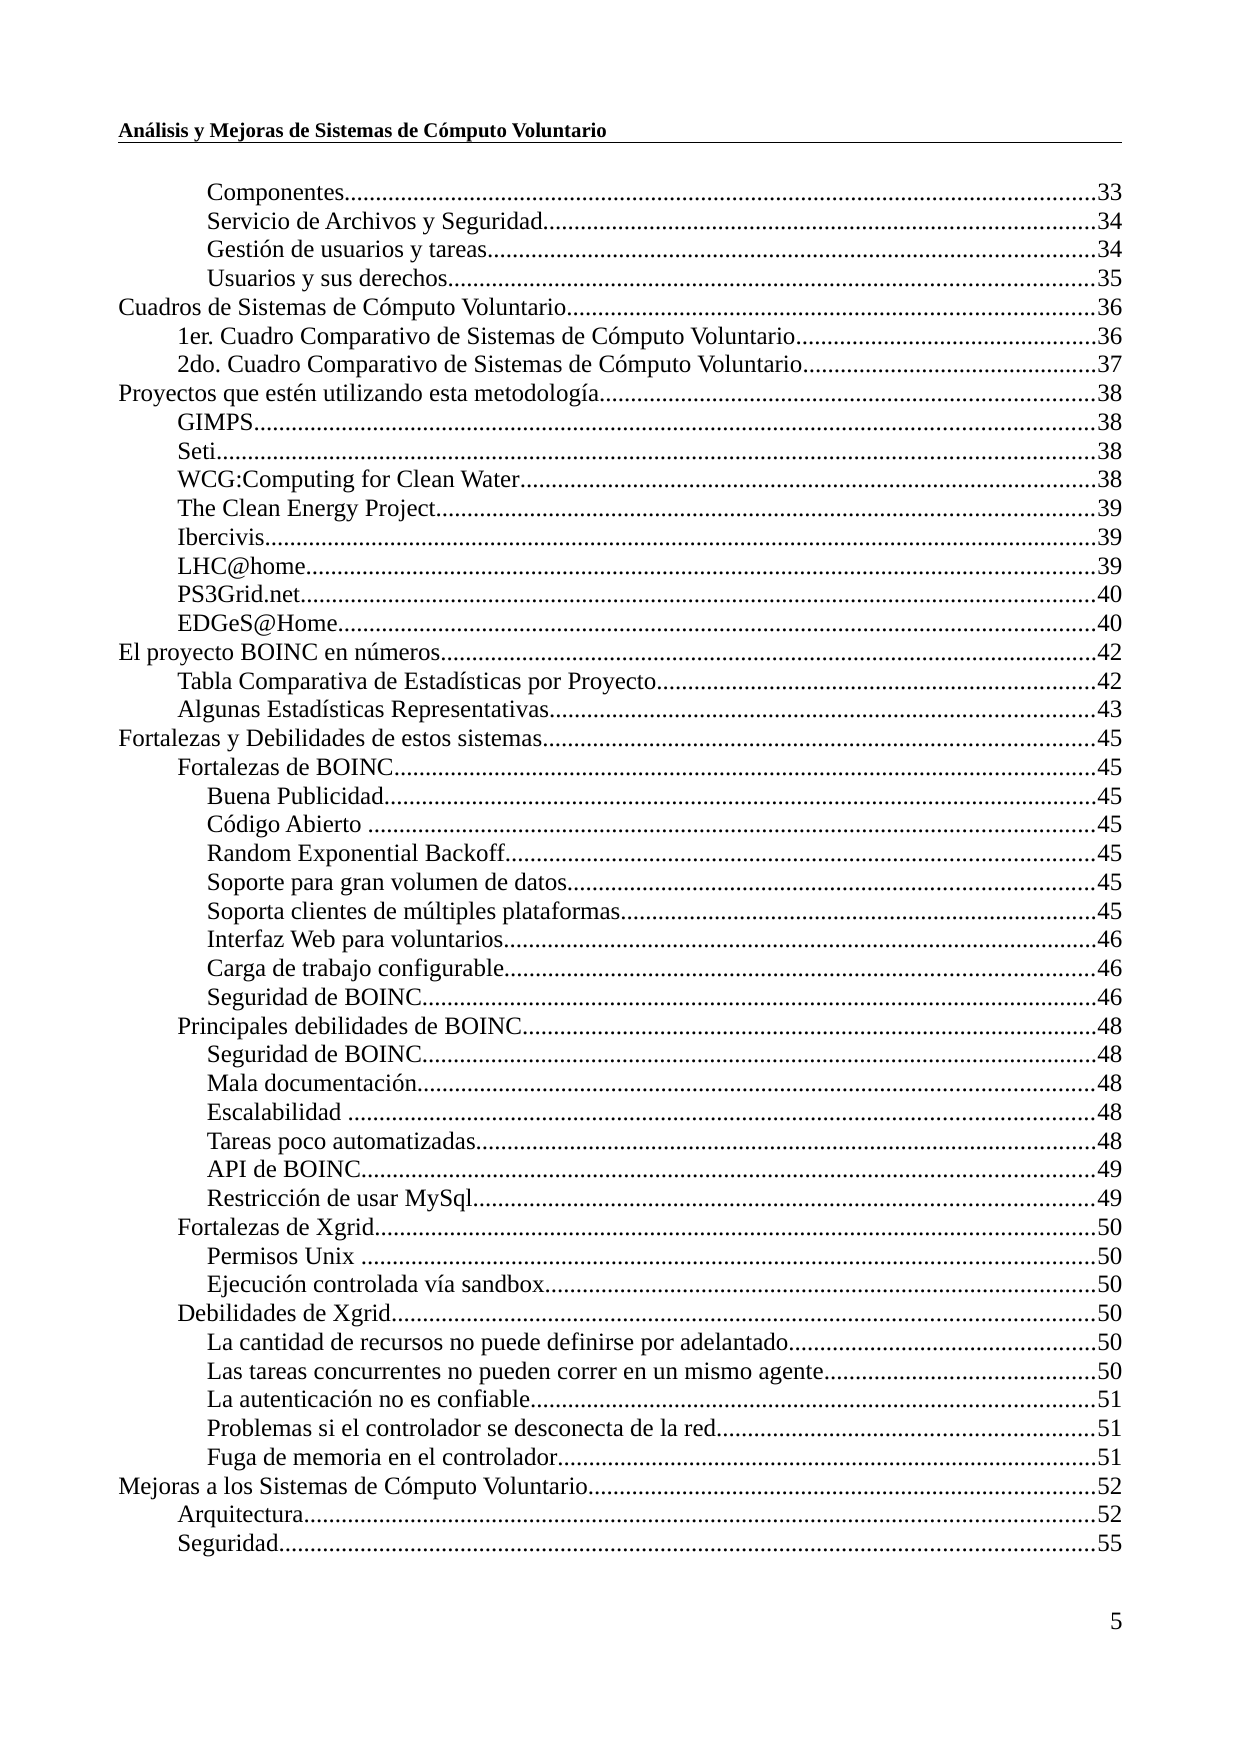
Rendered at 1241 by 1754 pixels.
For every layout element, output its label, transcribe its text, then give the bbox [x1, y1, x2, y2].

text EDGeS@Home 40 [177, 608, 1122, 637]
text Código Abierto 45 [207, 809, 1122, 838]
text Interfaz Web para voluntarios 46 [207, 924, 1122, 953]
text Usuarios y sus derechos 35 [207, 263, 1122, 292]
text Seguridad de BOINC 48 [207, 1039, 1122, 1068]
text Proyectos que estén utilizando esta metodología 38 [118, 378, 1122, 407]
text Principales debilidades de BOINC 48 [177, 1011, 1122, 1039]
text Algunas Estadísticas Representativas 43 [177, 694, 1122, 723]
text Permisos Unix 50 [207, 1241, 1122, 1269]
text Fortalezas de Xgrid 50 [177, 1212, 1122, 1241]
text Buena Publicidad 45 [207, 781, 1122, 809]
text Fortalezas y Debilidades de estos sistemas 45 [118, 723, 1122, 752]
text Debilidades de Xgrid 50 [177, 1298, 1122, 1327]
text Ejecución controlada vía sandbox 50 [207, 1269, 1122, 1298]
text PS3Grid.net 40 [177, 579, 1122, 608]
text Restricción de usar MySql 49 [207, 1183, 1122, 1212]
text The Clean Energy Project 39 [177, 493, 1122, 522]
text 2do. Cuadro Comparativo de Sistemas de Cómputo Voluntario 37 [177, 349, 1122, 378]
text GIMPS 38 [177, 407, 1122, 436]
text Carga de trabajo configurable 46 [207, 953, 1122, 982]
text Servicio de Archivos y Seguridad 34 [207, 206, 1122, 234]
text Mala documentación 48 [207, 1068, 1122, 1097]
text La autenticación no es confiable 51 [207, 1384, 1122, 1413]
text API de BOINC 49 [207, 1154, 1122, 1183]
text WCG:Computing for Clean Water 38 [177, 464, 1122, 493]
text La cantidad de recursos no puede definirse por adelantado 50 [207, 1327, 1122, 1356]
text Ibercivis 39 [177, 522, 1122, 551]
text Tabla Comparativa de Estadísticas por Proyecto 42 [177, 666, 1122, 694]
text Mejoras a los Sistemas de Cómputo Voluntario 52 [118, 1471, 1122, 1499]
text Seguridad 55 [177, 1528, 1122, 1557]
text Fuga de memoria en el controlador 51 [207, 1442, 1122, 1471]
text Seguridad de BOINC 46 [207, 982, 1122, 1011]
text Soporte para gran volumen de datos 45 [207, 867, 1122, 896]
text Soporta clientes de múltiples plataformas 45 [207, 896, 1122, 924]
text Escalabilidad 48 [207, 1097, 1122, 1126]
text 1er. Cuadro Comparativo de Sistemas de Cómputo Voluntario 36 [177, 321, 1122, 349]
text Random Exponential Backoff 45 [207, 838, 1122, 867]
text Cuadros de Sistemas de Cómputo Voluntario 36 [118, 292, 1122, 321]
text Problemas si el controlador se desconecta de la red 51 [207, 1413, 1122, 1442]
text Tareas poco automatizadas 48 [207, 1126, 1122, 1154]
text LHC@home 39 [177, 551, 1122, 579]
text Arquitectura 52 [177, 1499, 1122, 1528]
text El proyecto BOINC en números 42 [118, 637, 1122, 666]
text Seti 38 [177, 436, 1122, 464]
text Las tareas concurrentes no pueden correr en un mismo agente 50 [207, 1356, 1122, 1384]
text Fortalezas de BOINC 45 [177, 752, 1122, 781]
text Componentes 33 [207, 177, 1122, 206]
text Gestión de usuarios y tareas 34 [207, 234, 1122, 263]
